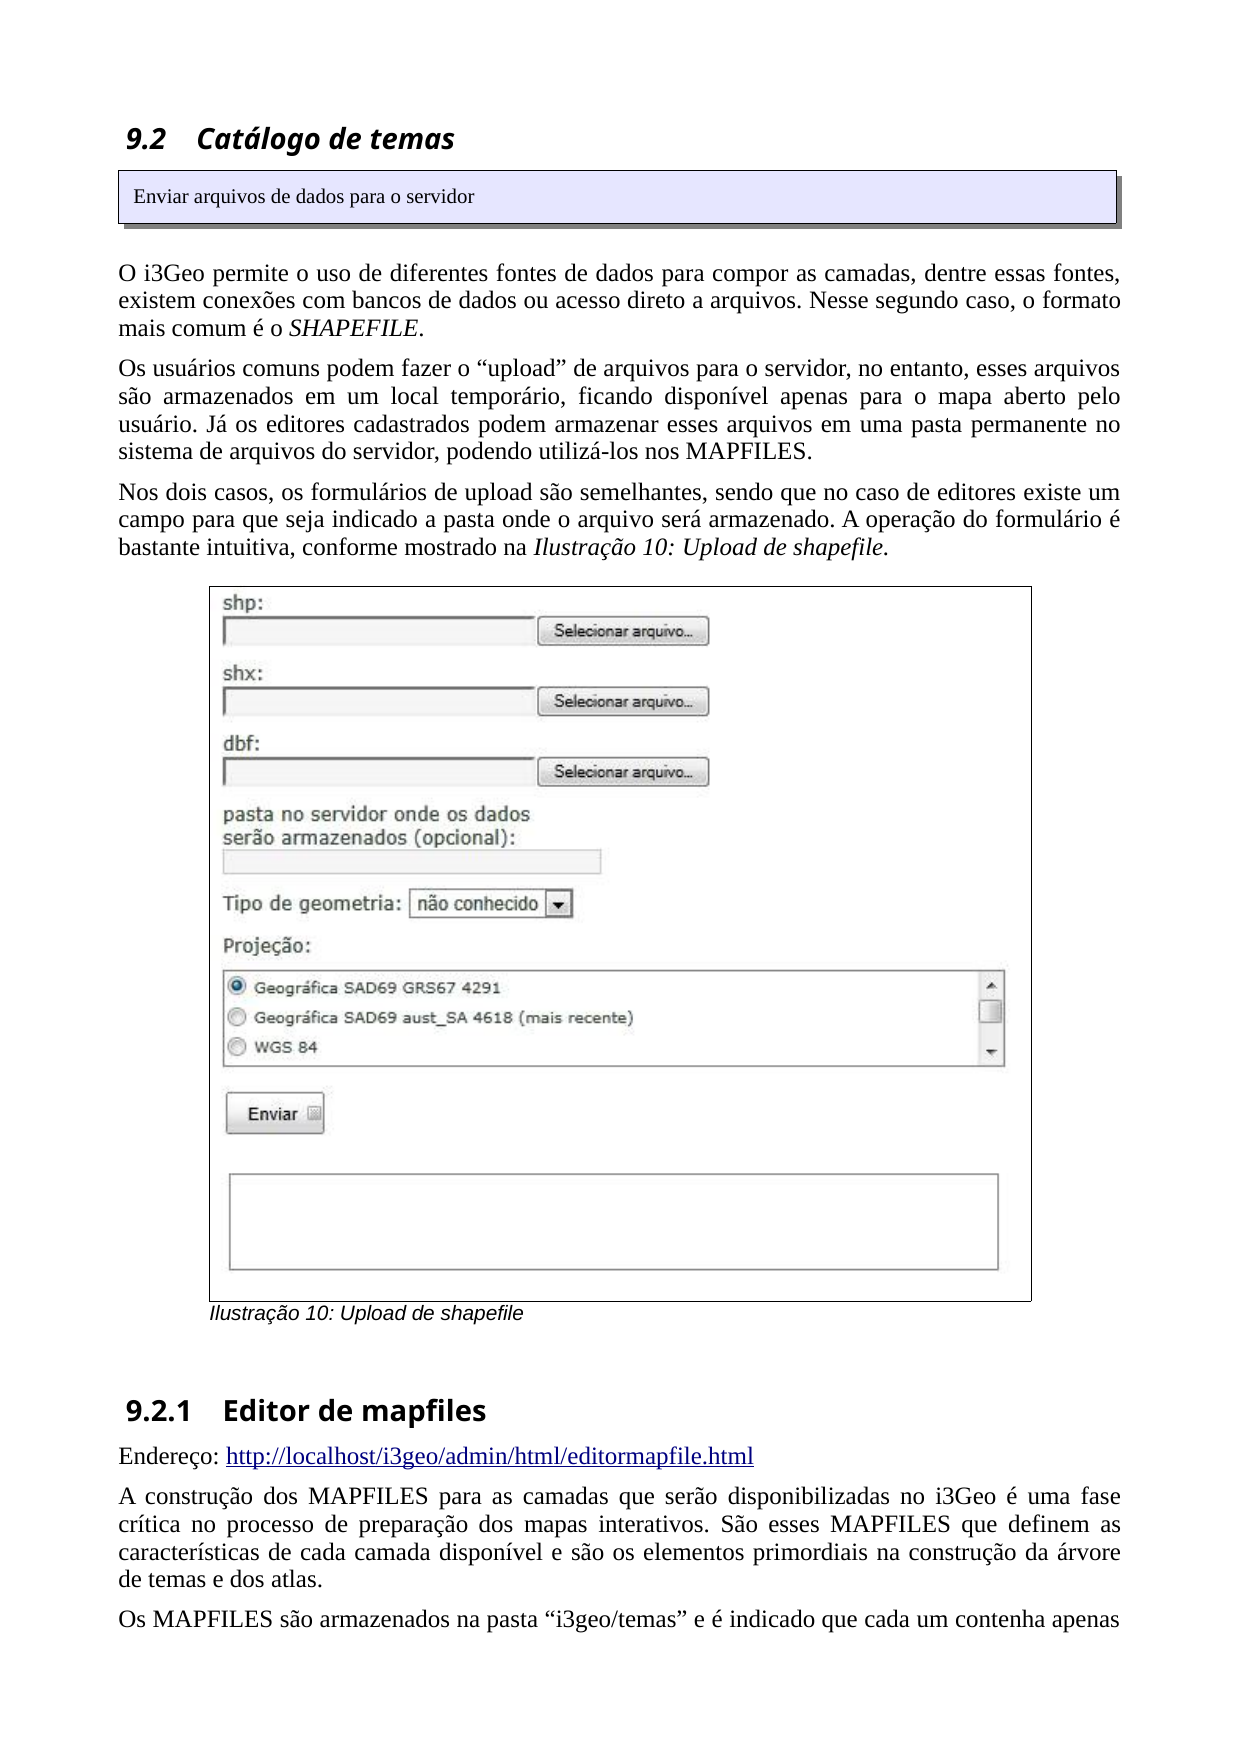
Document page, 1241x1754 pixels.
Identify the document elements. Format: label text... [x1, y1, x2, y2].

subtitle Editor de mapfiles [118, 1390, 1122, 1429]
text Nos dois casos, os formulários de upload são semelhantes, sendo que no caso de editores existe um campo para que seja indicado a pasta onde o arquivo será armazenado. A operação do formulário é bastante intuitiva, conforme mostrado na Ilustração 10: Upload de shapefile. [118, 478, 1122, 561]
text Os MAPFILES são armazenados na pasta “i3geo/temas” e é indicado que cada um contenha apenas [118, 1606, 1122, 1633]
text Os usuários comuns podem fazer o “upload” de arquivos para o servidor, no entanto, esses arquivos são armazenados em um local temporário, ficando disponível apenas para o mapa aberto pelo usuário. Já os editores cadastrados podem armazenar esses arquivos em uma pasta permanente no sistema de arquivos do servidor, podendo utilizá-los nos MAPFILES. [118, 354, 1122, 465]
text Endereço: http://localhost/i3geo/admin/html/editormapfile.html [118, 1442, 1122, 1470]
picture [210, 587, 1031, 1301]
text A construção dos MAPFILES para as camadas que serão disponibilizadas no i3Geo é uma fase crítica no processo de preparação dos mapas interativos. São esses MAPFILES que definem as características de cada camada disponível e são os elementos primordiais na construção da árvore de temas e dos atlas. [118, 1482, 1122, 1593]
subtitle Catálogo de temas [118, 118, 1122, 158]
text O i3Geo permite o uso de diferentes fontes de dados para compor as camadas, dentre essas fontes, existem conexões com bancos de dados ou acesso direto a arquivos. Nesse segundo caso, o formato mais comum é o SHAPEFILE. [118, 259, 1122, 342]
text Ilustração 10: Upload de shapefile [209, 1302, 1031, 1324]
